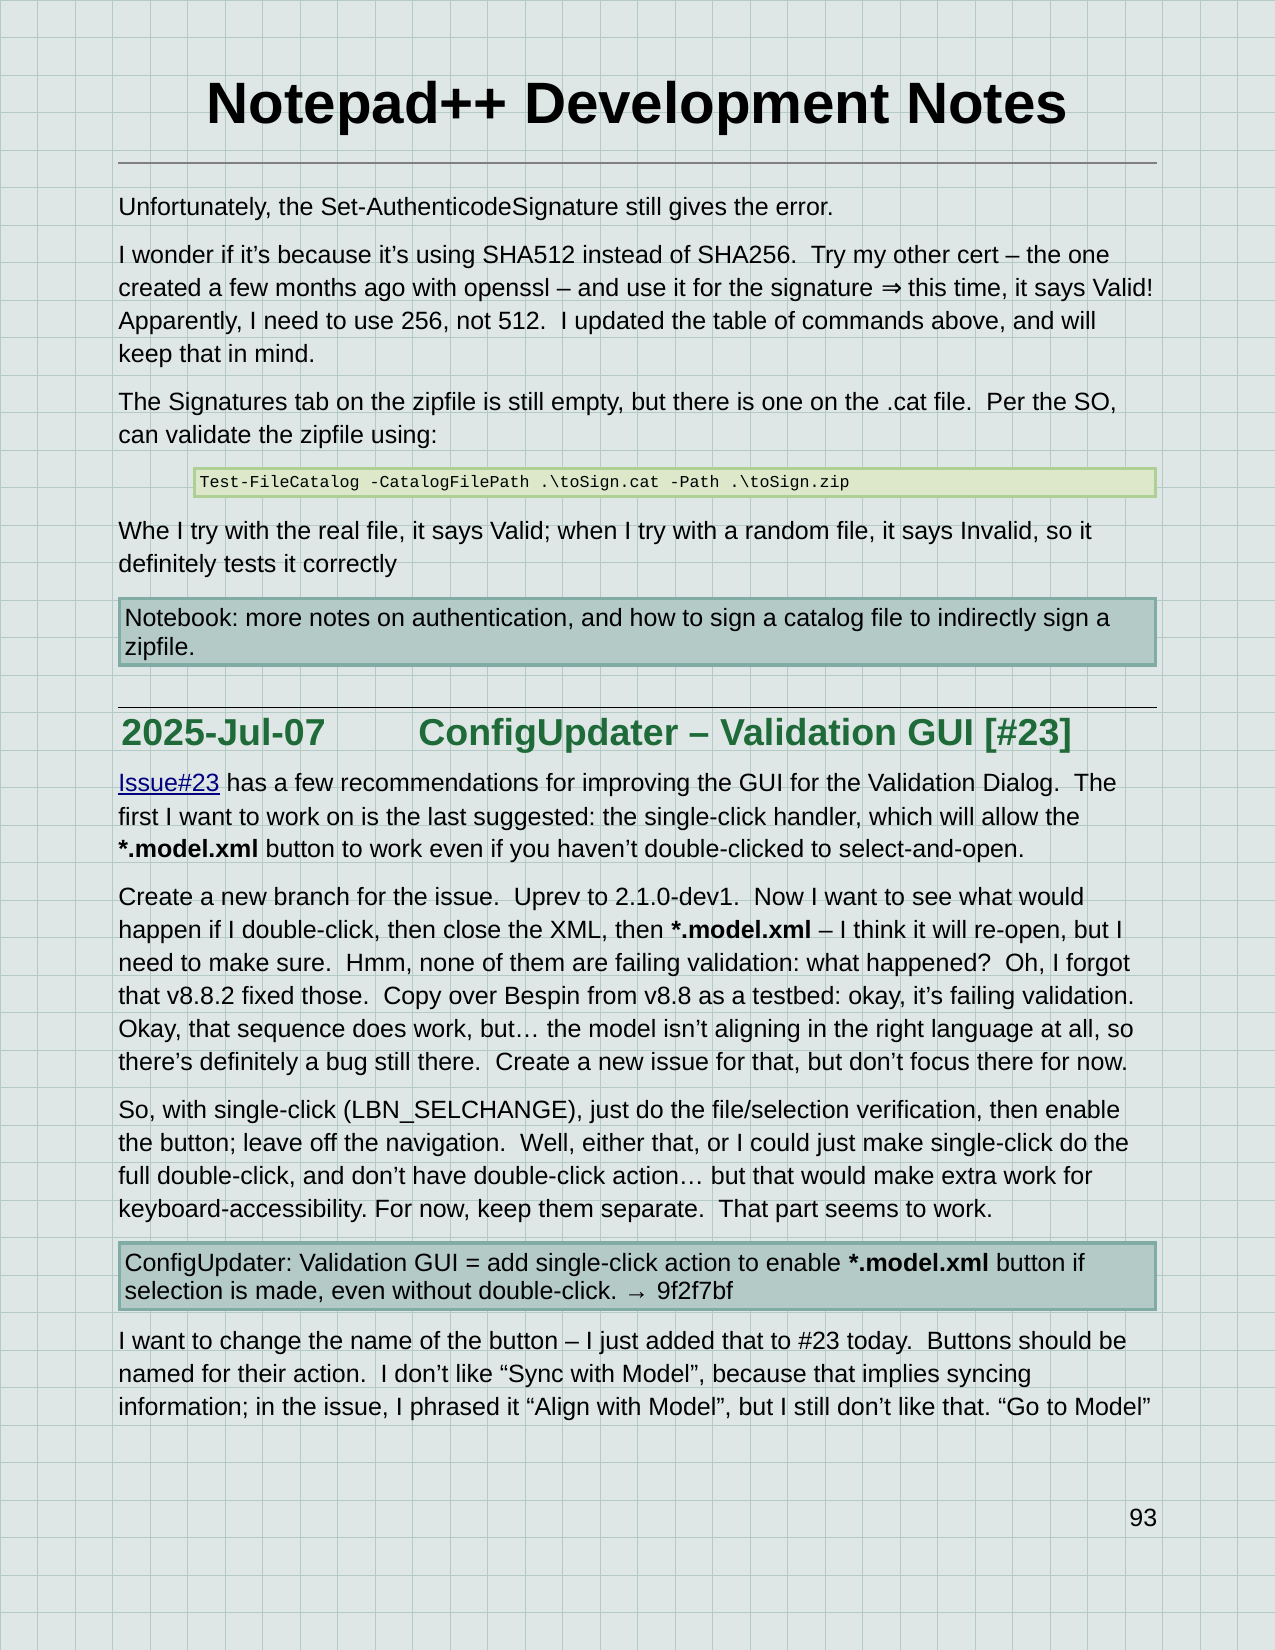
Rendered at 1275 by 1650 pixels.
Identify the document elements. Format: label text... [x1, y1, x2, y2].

subtitle 2025-Jul-07 ConfigUpdater – Validation GUI [#23] [118, 708, 1157, 756]
text I want to change the name of the button – I just added that to #23 today. Buttons should be named for their action. I don’t like “Sync with Model”, because that implies syncing information; in the issue, I phrased it “Align with Model”, but I still don’t like that. “Go to Model” [118, 1326, 1157, 1421]
text Whe I try with the real file, it says Valid; when I try with a random file, it says Invalid, so it definitely tests it correctly [118, 516, 1157, 578]
text I wonder if it’s because it’s using SHA512 instead of SHA256. Try my other cert – the one created a few months ago with openssl – and use it for the signature ⇒ this time, it says Valid! Apparently, I need to use 256, not 512. I updated the table of commands above, and will keep that in mind. [118, 240, 1157, 368]
text Test-FileCatalog -CatalogFilePath .\toSign.cat -Path .\toSign.zip [196, 470, 1154, 495]
text Unfortunately, the Set-AuthenticodeSignature still gives the error. [118, 192, 1157, 221]
text Notebook: more notes on authentication, and how to sign a catalog file to indirectly sign a zipfile. [121, 600, 1154, 663]
text ConfigUpdater: Validation GUI = add single-click action to enable *.model.xml button if selection is made, even without double-click. → 9f2f7bf [121, 1245, 1154, 1308]
text The Signatures tab on the zipfile is still empty, but there is one on the .cat file. Per the SO, can validate the zipfile using: [118, 387, 1157, 448]
text Issue#23 has a few recommendations for improving the GUI for the Validation Dialog. The first I want to work on is the last suggested: the single-click handler, which will allow the *.model.xml button to work even if you haven’t double-clicked to select-and-open. [118, 768, 1157, 863]
text So, with single-click (LBN_SELCHANGE), just do the file/selection verification, then enable the button; leave off the navigation. Well, either that, or I could just make single-click do the full double-click, and don’t have double-click action… but that would make extra work for keyboard-accessibility. For now, keep them separate. That part seems to work. [118, 1095, 1157, 1223]
text Create a new branch for the issue. Uprev to 2.1.0-dev1. Now I want to see what would happen if I double-click, then close the XML, then *.model.xml – I think it will re-open, but I need to make sure. Hmm, none of them are failing validation: what happened? Oh, I forgot that v8.8.2 fixed those. Copy over Bespin from v8.8 as a testbed: okay, it’s failing validation. Okay, that sequence does work, but… the model isn’t aligning in the right language at all, so there’s definitely a bug still there. Create a new issue for that, but don’t focus there for now. [118, 882, 1157, 1076]
